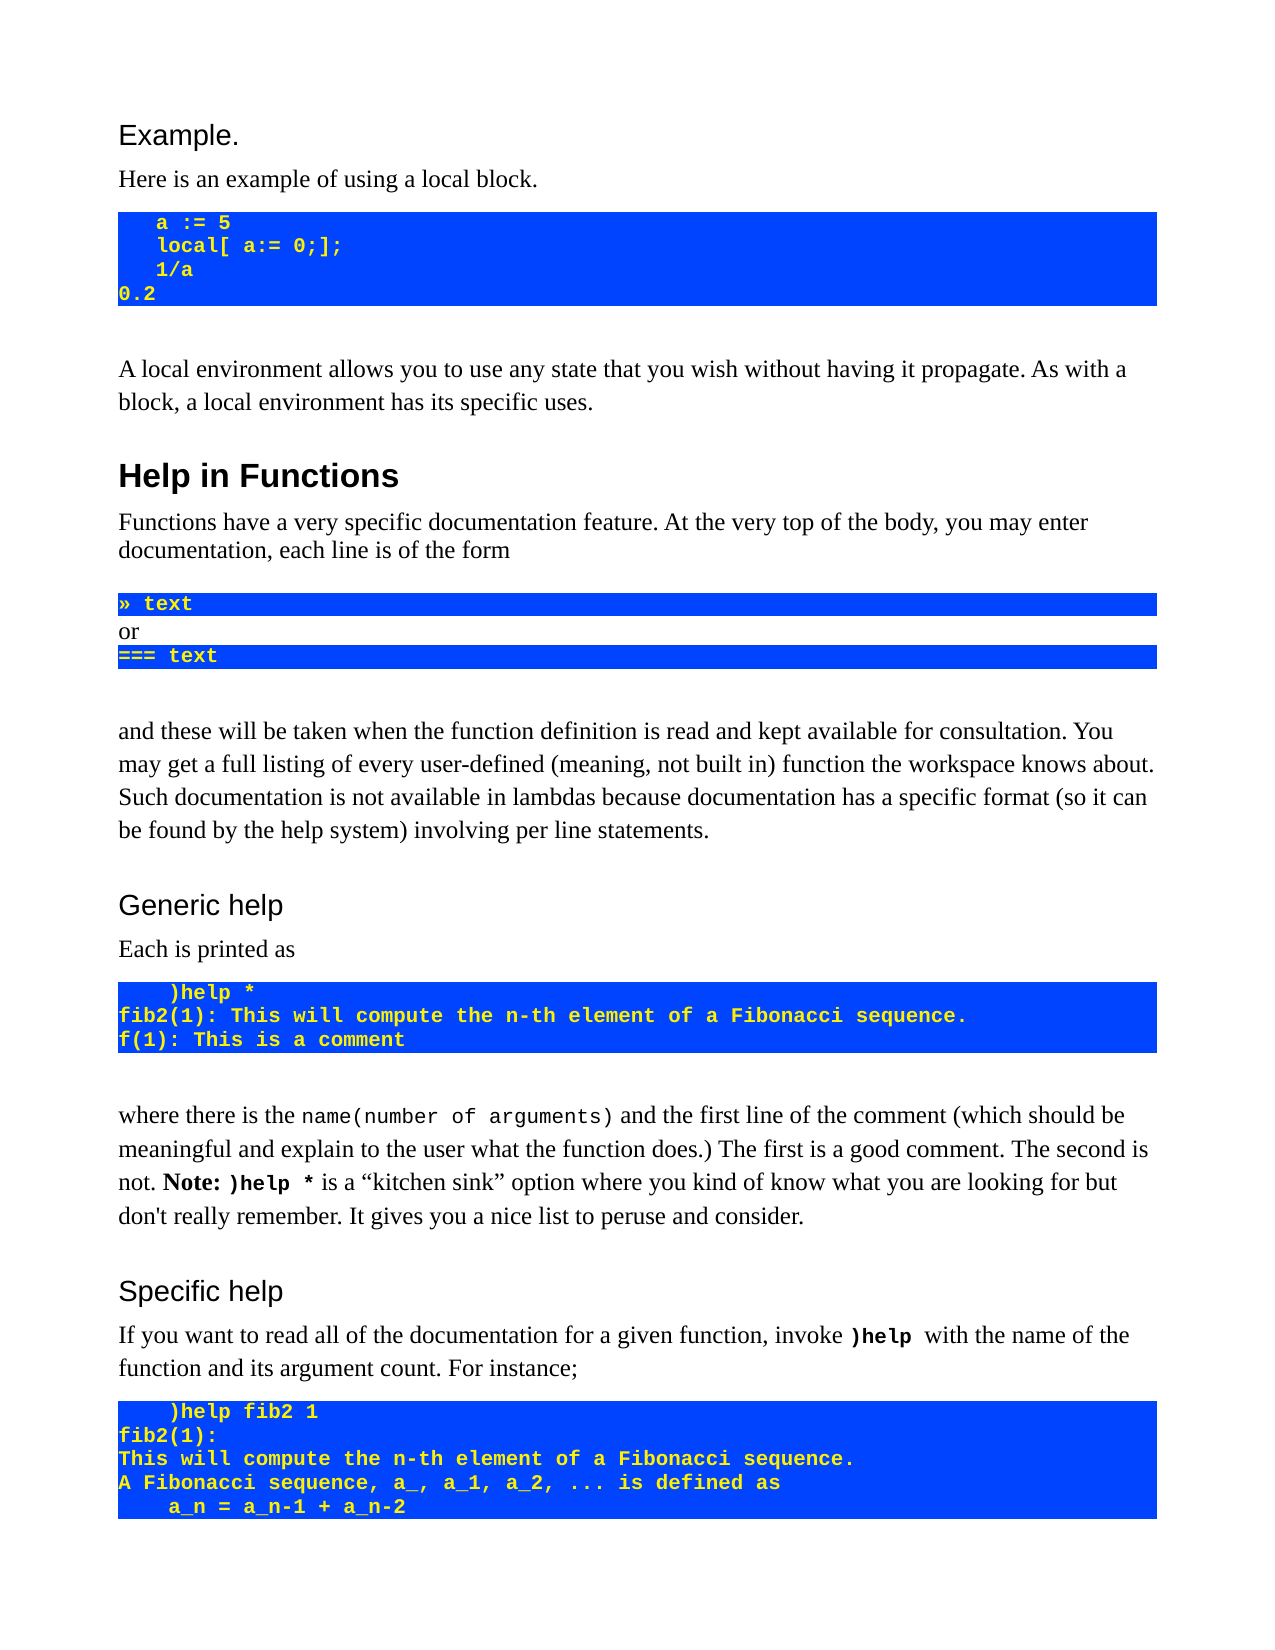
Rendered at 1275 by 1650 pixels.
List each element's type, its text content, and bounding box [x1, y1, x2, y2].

text local[ a:= 0;]; [118, 235, 1157, 259]
text a := 5 [118, 212, 1157, 235]
text === text [118, 645, 1157, 669]
text Here is an example of using a local block. [118, 164, 1157, 193]
text )help * [118, 982, 1157, 1005]
subtitle Help in Functions [118, 455, 1157, 494]
text )help fib2 1 [118, 1401, 1157, 1425]
subtitle Specific help [118, 1274, 1157, 1307]
text If you want to read all of the documentation for a given function, invoke )help with the name of the function and its argument count. For instance; [118, 1320, 1157, 1382]
text 0.2 [118, 283, 1157, 306]
text Functions have a very specific documentation feature. At the very top of the body, you may enter documentation, each line is of the form [118, 507, 1157, 564]
text where there is the name(number of arguments) and the first line of the comment (which should be meaningful and explain to the user what the function does.) The first is a good comment. The second is not. Note: )help * is a “kitchen sink” option where you kind of know what you are looking for but don't really remember. It gives you a nice list to peruse and consider. [118, 1100, 1157, 1230]
text 1/a [118, 259, 1157, 283]
text or [118, 616, 1157, 645]
text A local environment allows you to use any state that you wish without having it propagate. As with a block, a local environment has its specific uses. [118, 354, 1157, 416]
subtitle Generic help [118, 888, 1157, 922]
text fib2(1): [118, 1425, 1157, 1448]
text and these will be taken when the function definition is read and kept available for consultation. You may get a full listing of every user-defined (meaning, not built in) function the workspace knows about. Such documentation is not available in lambdas because documentation has a specific format (so it can be found by the help system) involving per line statements. [118, 716, 1157, 844]
text This will compute the n-th element of a Fibonacci sequence. [118, 1448, 1157, 1472]
text a_n = a_n-1 + a_n-2 [118, 1496, 1157, 1519]
subtitle Example. [118, 118, 1157, 152]
text Each is printed as [118, 934, 1157, 963]
text A Fibonacci sequence, a_, a_1, a_2, ... is defined as [118, 1472, 1157, 1496]
text f(1): This is a comment [118, 1029, 1157, 1053]
text fib2(1): This will compute the n-th element of a Fibonacci sequence. [118, 1005, 1157, 1029]
text » text [118, 593, 1157, 616]
